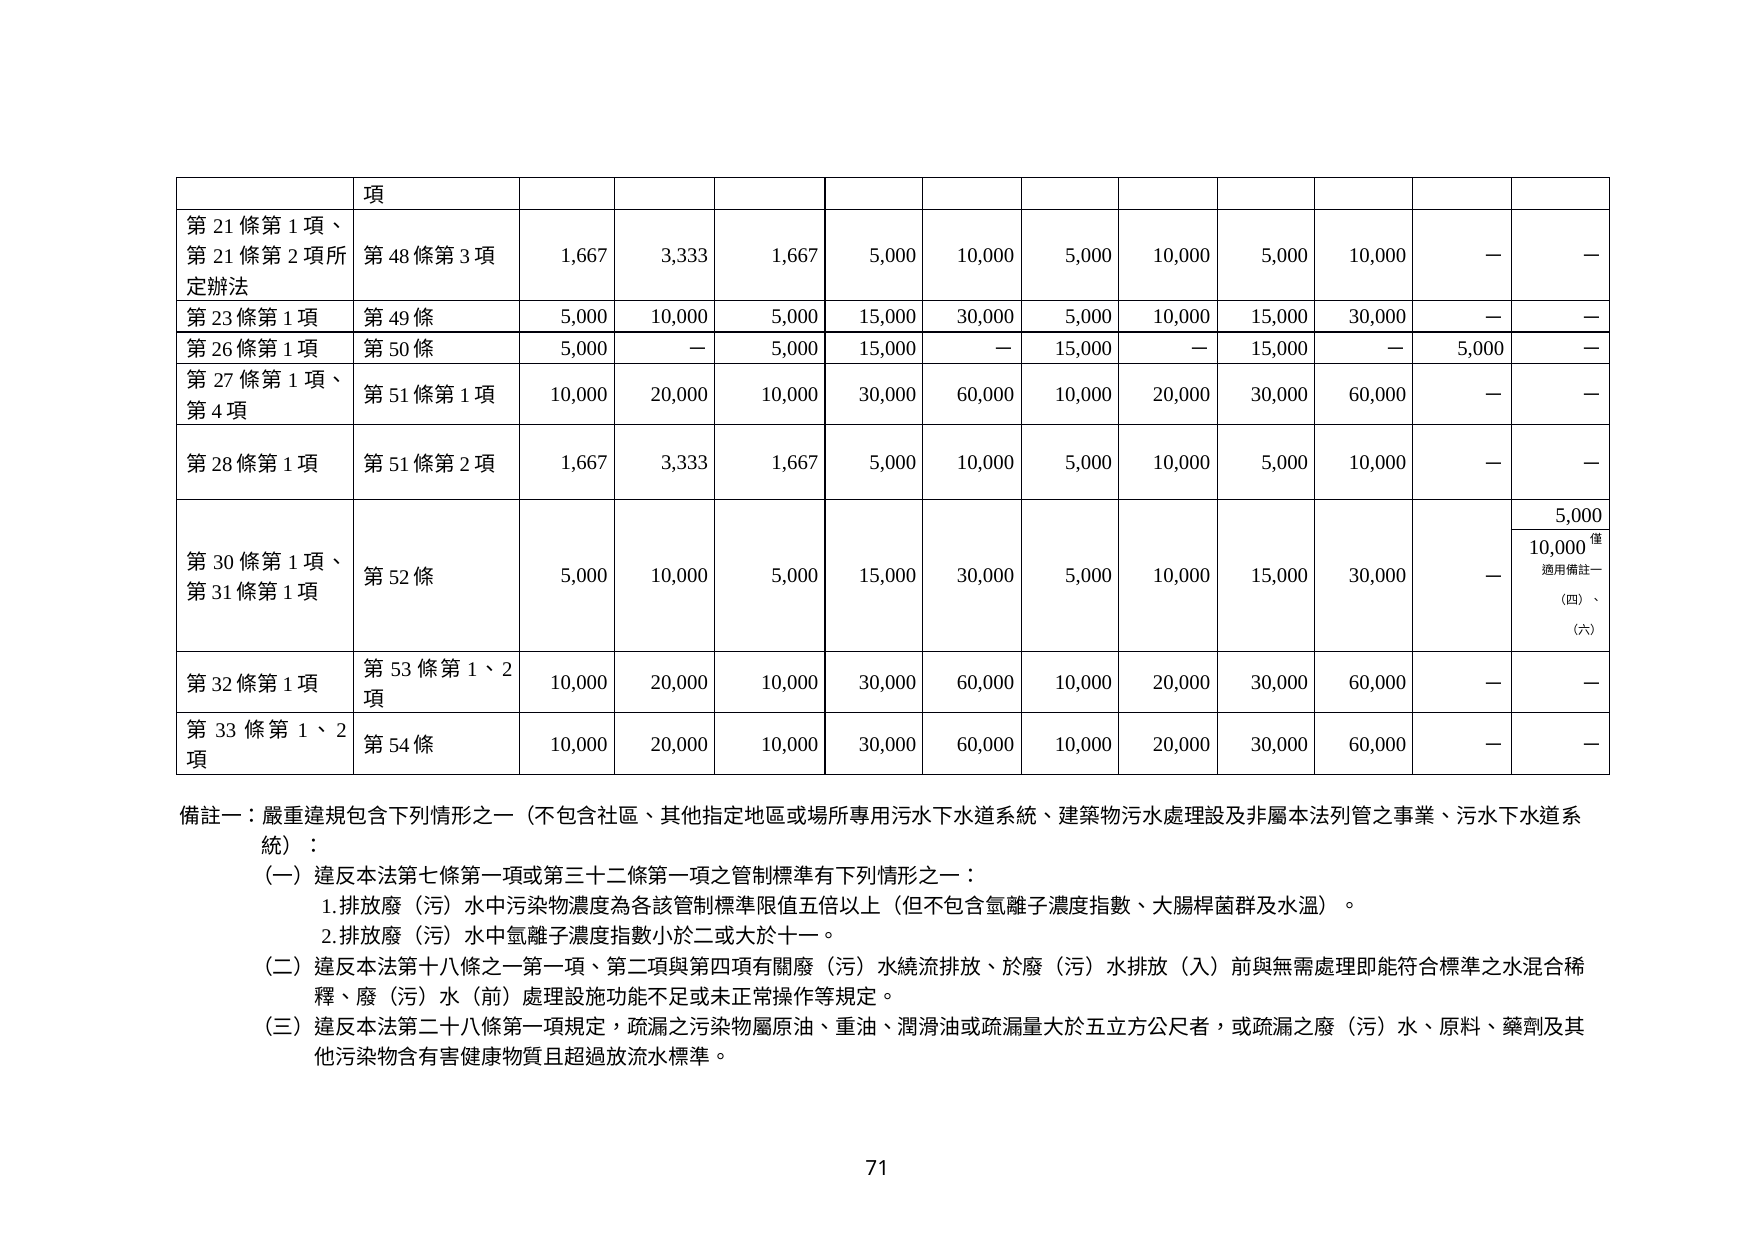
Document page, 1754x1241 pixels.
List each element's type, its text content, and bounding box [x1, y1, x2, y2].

table_cell 第21條第1項、第21條第2項所定辦法 [177, 210, 353, 300]
table_cell 30,000 [826, 652, 922, 712]
table_cell － [1413, 500, 1511, 651]
table_cell 第23條第1項 [177, 301, 353, 331]
table_cell 5,000 [826, 425, 922, 499]
text （一）違反本法第七條第一項或第三十二條第一項之管制標準有下列情形之一： [252, 859, 1585, 889]
table_cell － [1315, 333, 1412, 363]
table_cell 10,000 [520, 364, 614, 424]
table_cell 20,000 [1119, 652, 1217, 712]
table_cell 60,000 [923, 364, 1021, 424]
table_cell 第33條第1、2項 [177, 713, 353, 774]
table_cell 30,000 [1315, 301, 1412, 331]
table_cell 10,000 [520, 652, 614, 712]
table_cell 60,000 [923, 713, 1021, 774]
table_cell 5,000 [826, 210, 922, 300]
text 2. 排放廢（污）水中氫離子濃度指數小於二或大於十一。 [321, 920, 1585, 950]
table_cell 20,000 [1119, 713, 1217, 774]
table_cell 5,000 [520, 333, 614, 363]
table_cell [520, 178, 614, 208]
text （二）違反本法第十八條之一第一項、第二項與第四項有關廢（污）水繞流排放、於廢（污）水排放（入）前與無需處理即能符合標準之水混合稀釋、廢（污）水（前）處理設施功能不足或未正常操作等規定。 [252, 950, 1585, 1010]
table_cell 15,000 [1022, 333, 1118, 363]
table_cell － [1119, 333, 1217, 363]
table_cell 3,333 [615, 210, 714, 300]
table_cell 30,000 [1315, 500, 1412, 651]
table_cell 10,000 [1022, 713, 1118, 774]
text 1. 排放廢（污）水中污染物濃度為各該管制標準限值五倍以上（但不包含氫離子濃度指數、大腸桿菌群及水溫）。 [321, 889, 1585, 920]
table_cell 60,000 [923, 652, 1021, 712]
table_cell 5,000 [1022, 425, 1118, 499]
table_cell 20,000 [615, 713, 714, 774]
table_cell 第27條第1項、第4項 [177, 364, 353, 424]
table_cell 1,667 [520, 210, 614, 300]
table_cell 5,000 [715, 301, 824, 331]
table_cell 10,000 [1119, 500, 1217, 651]
table_cell 5,000 [1022, 210, 1118, 300]
table_cell 第48條第3項 [354, 210, 519, 300]
table_cell [1119, 178, 1217, 208]
table_cell [615, 178, 714, 208]
table_cell 10,000 [1315, 210, 1412, 300]
table_cell [1315, 178, 1412, 208]
table_cell － [615, 333, 714, 363]
table_cell 1,667 [715, 425, 824, 499]
table_cell 第51條第2項 [354, 425, 519, 499]
text 備註一：嚴重違規包含下列情形之一（不包含社區、其他指定地區或場所專用污水下水道系統、建築物污水處理設及非屬本法列管之事業、污水下水道系統）： [179, 799, 1585, 859]
table_cell 10,000 [715, 713, 824, 774]
table_cell 3,333 [615, 425, 714, 499]
table_cell 15,000 [1218, 301, 1314, 331]
table_cell 10,000 [1022, 364, 1118, 424]
table_cell [923, 178, 1021, 208]
table_cell 30,000 [1218, 652, 1314, 712]
table_cell 5,000 [1022, 500, 1118, 651]
table_cell 第51條第1項 [354, 364, 519, 424]
table_cell 5,000 [715, 333, 824, 363]
table_cell － [1413, 210, 1511, 300]
table_cell [1218, 178, 1314, 208]
table_cell 10,000 [615, 500, 714, 651]
table_cell 第52條 [354, 500, 519, 651]
table_cell 20,000 [615, 652, 714, 712]
table_cell 5,000 [1512, 500, 1609, 529]
table_cell 5,000 [520, 500, 614, 651]
table_cell － [1413, 364, 1511, 424]
table_cell － [1512, 713, 1609, 774]
table_cell － [1413, 178, 1511, 208]
table_cell [826, 178, 922, 208]
table_cell 15,000 [826, 500, 922, 651]
table_cell 10,000 [615, 301, 714, 331]
table_cell 20,000 [615, 364, 714, 424]
table_cell [177, 178, 353, 208]
table_cell 10,000 [1119, 301, 1217, 331]
table_cell 5,000 [1218, 425, 1314, 499]
table_cell 第30條第1項、第31條第1項 [177, 500, 353, 651]
text （三）違反本法第二十八條第一項規定，疏漏之污染物屬原油、重油、潤滑油或疏漏量大於五立方公尺者，或疏漏之廢（污）水、原料、藥劑及其他污染物含有害健康物質且超過放流水標準。 [252, 1010, 1585, 1071]
table_cell 5,000 [520, 301, 614, 331]
table_cell － [1413, 652, 1511, 712]
table_cell 10,000 [1022, 652, 1118, 712]
table_cell － [1512, 364, 1609, 424]
table_cell 15,000 [1218, 333, 1314, 363]
table_cell － [1413, 301, 1511, 331]
table_cell 10,000 [520, 713, 614, 774]
table_cell 60,000 [1315, 364, 1412, 424]
table_cell 15,000 [826, 333, 922, 363]
table_cell 5,000 [1218, 210, 1314, 300]
table_cell － [923, 333, 1021, 363]
table_cell 第53條第1、2項 [354, 652, 519, 712]
table_cell － [1512, 333, 1609, 363]
table_cell － [1413, 713, 1511, 774]
table_cell 10,000 [923, 425, 1021, 499]
table_cell 第54條 [354, 713, 519, 774]
table_cell 第32條第1項 [177, 652, 353, 712]
table_cell 5,000 [1413, 333, 1511, 363]
table_cell 10,000 [715, 652, 824, 712]
table_cell 10,000 [715, 364, 824, 424]
table_cell 第49條 [354, 301, 519, 331]
table_cell 10,000僅適用備註一（四）、（六） [1512, 530, 1609, 651]
table_cell － [1512, 178, 1609, 208]
table_cell 項 [354, 178, 519, 208]
table_cell 第50條 [354, 333, 519, 363]
table_cell － [1512, 425, 1609, 499]
table_cell 30,000 [1218, 364, 1314, 424]
table_cell 1,667 [715, 210, 824, 300]
table_cell 5,000 [715, 500, 824, 651]
table_cell 30,000 [923, 301, 1021, 331]
table_cell 60,000 [1315, 713, 1412, 774]
table_cell － [1512, 652, 1609, 712]
table_cell 15,000 [826, 301, 922, 331]
table_cell － [1512, 301, 1609, 331]
table_cell － [1413, 425, 1511, 499]
table_cell 10,000 [1315, 425, 1412, 499]
table_cell [1022, 178, 1118, 208]
table_cell 30,000 [1218, 713, 1314, 774]
table_cell 第28條第1項 [177, 425, 353, 499]
table_cell 10,000 [1119, 210, 1217, 300]
table_cell 30,000 [826, 364, 922, 424]
table_cell 60,000 [1315, 652, 1412, 712]
table_cell 1,667 [520, 425, 614, 499]
table_cell 10,000 [923, 210, 1021, 300]
table_cell 30,000 [826, 713, 922, 774]
table_cell 10,000 [1119, 425, 1217, 499]
table_cell － [1512, 210, 1609, 300]
table_cell 5,000 [1022, 301, 1118, 331]
table_cell 15,000 [1218, 500, 1314, 651]
table_cell 20,000 [1119, 364, 1217, 424]
table_cell 30,000 [923, 500, 1021, 651]
table_cell [715, 178, 824, 208]
table_cell 第26條第1項 [177, 333, 353, 363]
